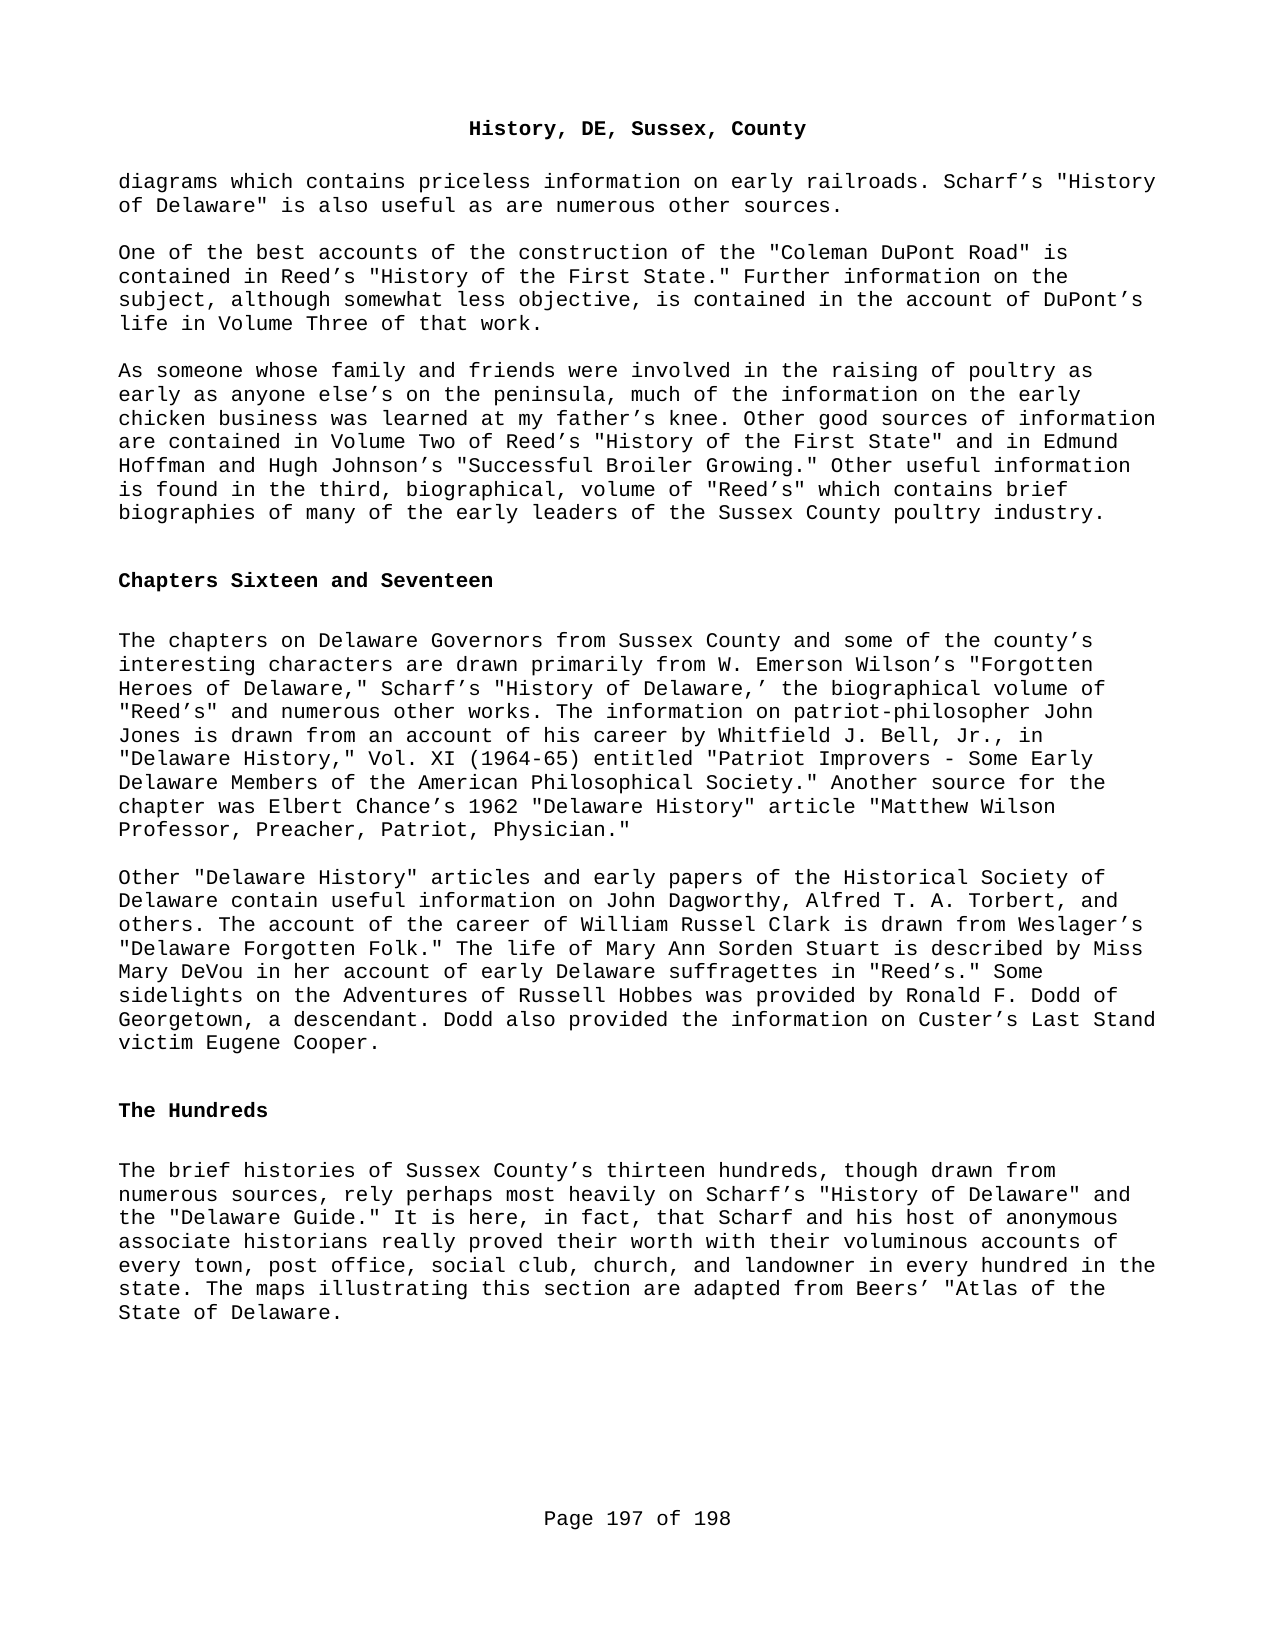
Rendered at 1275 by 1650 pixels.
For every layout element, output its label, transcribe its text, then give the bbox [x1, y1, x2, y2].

subtitle Chapters Sixteen and Seventeen [118, 570, 1157, 594]
subtitle The Hundreds [118, 1100, 1157, 1124]
text diagrams which contains priceless information on early railroads. Scharf’s "History of Delaware" is also useful as are numerous other sources. [118, 171, 1157, 218]
text The brief histories of Sussex County’s thirteen hundreds, though drawn from numerous sources, rely perhaps most heavily on Scharf’s "History of Delaware" and the "Delaware Guide." It is here, in fact, that Scharf and his host of anonymous associate historians really proved their worth with their voluminous accounts of every town, post office, social club, church, and landowner in every hundred in the state. The maps illustrating this section are adapted from Beers’ "Atlas of the State of Delaware. [118, 1160, 1157, 1326]
text Other "Delaware History" articles and early papers of the Historical Society of Delaware contain useful information on John Dagworthy, Alfred T. A. Torbert, and others. The account of the career of William Russel Clark is drawn from Weslager’s "Delaware Forgotten Folk." The life of Mary Ann Sorden Stuart is described by Miss Mary DeVou in her account of early Delaware suffragettes in "Reed’s." Some sidelights on the Adventures of Russell Hobbes was provided by Ronald F. Dodd of Georgetown, a descendant. Dodd also provided the information on Custer’s Last Stand victim Eugene Cooper. [118, 867, 1157, 1056]
text One of the best accounts of the construction of the "Coleman DuPont Road" is contained in Reed’s "History of the First State." Further information on the subject, although somewhat less objective, is contained in the account of DuPont’s life in Volume Three of that work. [118, 242, 1157, 337]
text As someone whose family and friends were involved in the raising of poultry as early as anyone else’s on the peninsula, much of the information on the early chicken business was learned at my father’s knee. Other good sources of information are contained in Volume Two of Reed’s "History of the First State" and in Edmund Hoffman and Hugh Johnson’s "Successful Broiler Growing." Other useful information is found in the third, biographical, volume of "Reed’s" which contains brief biographies of many of the early leaders of the Sussex County poultry industry. [118, 360, 1157, 526]
text The chapters on Delaware Governors from Sussex County and some of the county’s interesting characters are drawn primarily from W. Emerson Wilson’s "Forgotten Heroes of Delaware," Scharf’s "History of Delaware,’ the biographical volume of "Reed’s" and numerous other works. The information on patriot-philosopher John Jones is drawn from an account of his career by Whitfield J. Bell, Jr., in "Delaware History," Vol. XI (1964-65) entitled "Patriot Improvers - Some Early Delaware Members of the American Philosophical Society." Another source for the chapter was Elbert Chance’s 1962 "Delaware History" article "Matthew Wilson Professor, Preacher, Patriot, Physician." [118, 630, 1157, 843]
